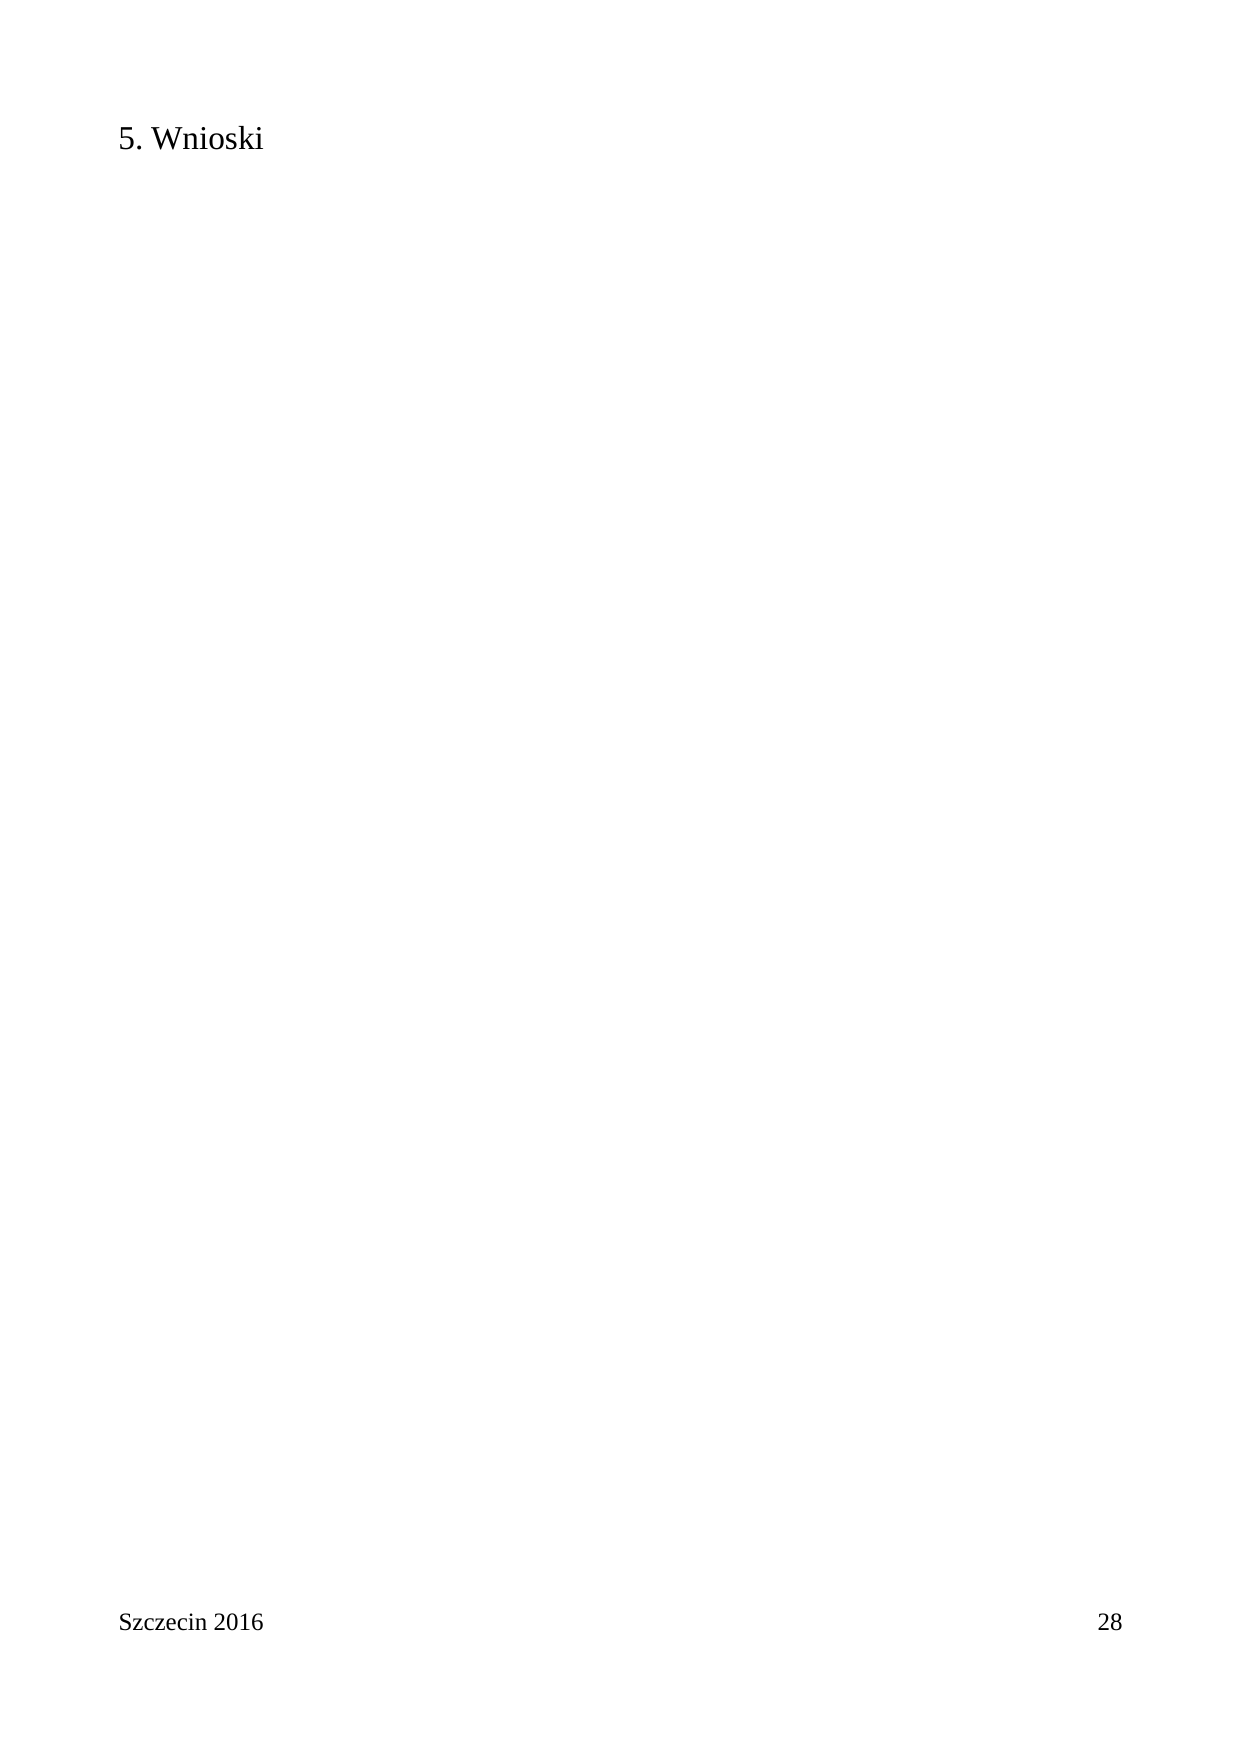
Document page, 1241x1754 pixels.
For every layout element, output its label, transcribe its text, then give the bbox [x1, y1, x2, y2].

subtitle 5. Wnioski [118, 118, 1122, 156]
